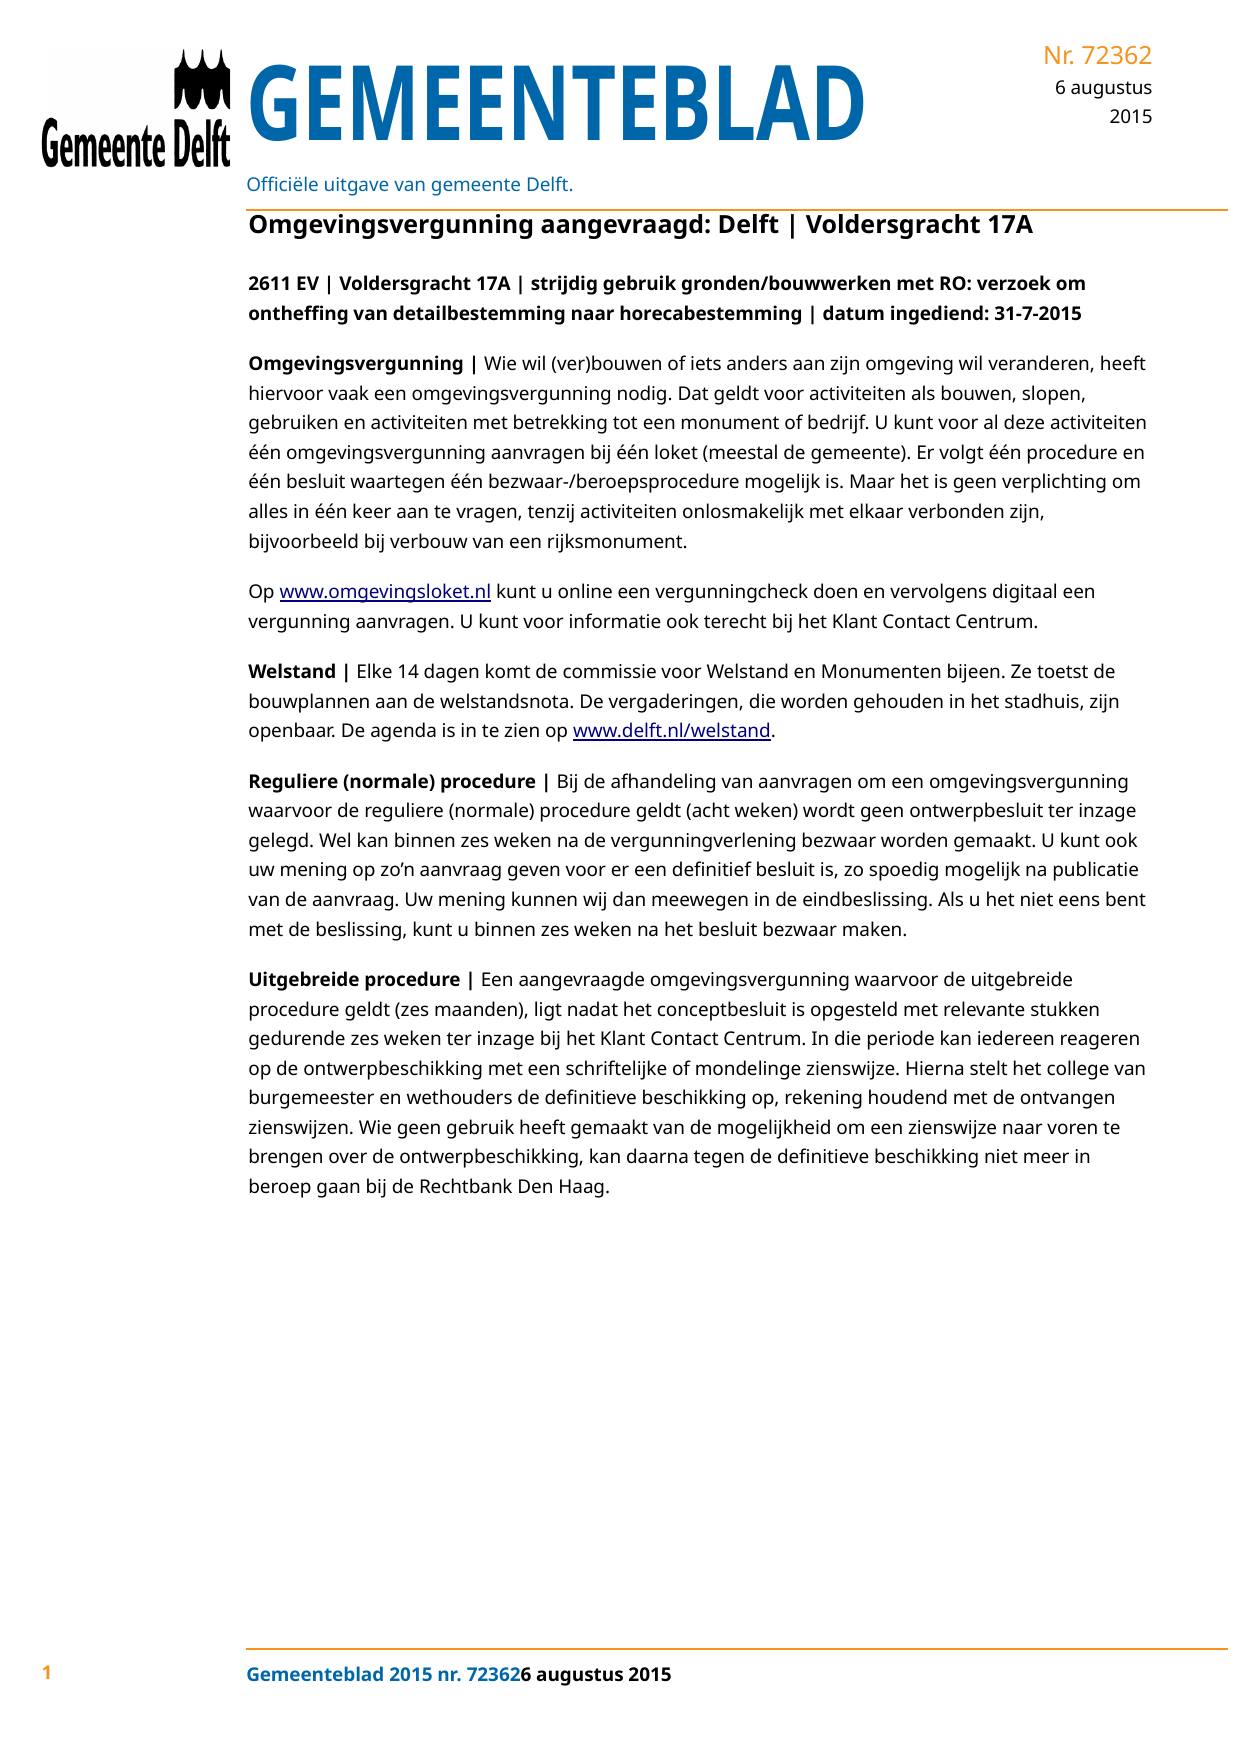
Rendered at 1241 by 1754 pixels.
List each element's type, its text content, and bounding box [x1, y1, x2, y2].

text Op www.omgevingsloket.nl kunt u online een vergunningcheck doen en vervolgens digitaal een vergunning aanvragen. U kunt voor informatie ook terecht bij het Klant Contact Centrum. [248, 578, 1152, 633]
text Omgevingsvergunning | Wie wil (ver)bouwen of iets anders aan zijn omgeving wil veranderen, heeft hiervoor vaak een omgevingsvergunning nodig. Dat geldt voor activiteiten als bouwen, slopen, gebruiken en activiteiten met betrekking tot een monument of bedrijf. U kunt voor al deze activiteiten één omgevingsvergunning aanvragen bij één loket (meestal de gemeente). Er volgt één procedure en één besluit waartegen één bezwaar-/beroepsprocedure mogelijk is. Maar het is geen verplichting om alles in één keer aan te vragen, tenzij activiteiten onlosmakelijk met elkaar verbonden zijn, bijvoorbeeld bij verbouw van een rijksmonument. [248, 350, 1152, 553]
text Omgevingsvergunning aangevraagd: Delft | Voldersgracht 17A [248, 211, 1152, 241]
text Uitgebreide procedure | Een aangevraagde omgevingsvergunning waarvoor de uitgebreide procedure geldt (zes maanden), ligt nadat het conceptbesluit is opgesteld met relevante stukken gedurende zes weken ter inzage bij het Klant Contact Centrum. In die periode kan iedereen reageren op de ontwerpbeschikking met een schriftelijke of mondelinge zienswijze. Hierna stelt het college van burgemeester en wethouders de definitieve beschikking op, rekening houdend met de ontvangen zienswijzen. Wie geen gebruik heeft gemaakt van de mogelijkheid om een zienswijze naar voren te brengen over de ontwerpbeschikking, kan daarna tegen de definitieve beschikking niet meer in beroep gaan bij de Rechtbank Den Haag. [248, 966, 1152, 1199]
text 2611 EV | Voldersgracht 17A | strijdig gebruik gronden/bouwwerken met RO: verzoek om ontheffing van detailbestemming naar horecabestemming | datum ingediend: 31-7-2015 [248, 270, 1152, 326]
picture [41, 47, 231, 172]
text Welstand | Elke 14 dagen komt de commissie voor Welstand en Monumenten bijeen. Ze toetst de bouwplannen aan de welstandsnota. De vergaderingen, die worden gehouden in het stadhuis, zijn openbaar. De agenda is in te zien op www.delft.nl/welstand. [248, 658, 1152, 743]
text Reguliere (normale) procedure | Bij de afhandeling van aanvragen om een omgevingsvergunning waarvoor de reguliere (normale) procedure geldt (acht weken) wordt geen ontwerpbesluit ter inzage gelegd. Wel kan binnen zes weken na de vergunningverlening bezwaar worden gemaakt. U kunt ook uw mening op zo’n aanvraag geven voor er een definitief besluit is, zo spoedig mogelijk na publicatie van de aanvraag. Uw mening kunnen wij dan meewegen in de eindbeslissing. Als u het niet eens bent met de beslissing, kunt u binnen zes weken na het besluit bezwaar maken. [248, 768, 1152, 941]
